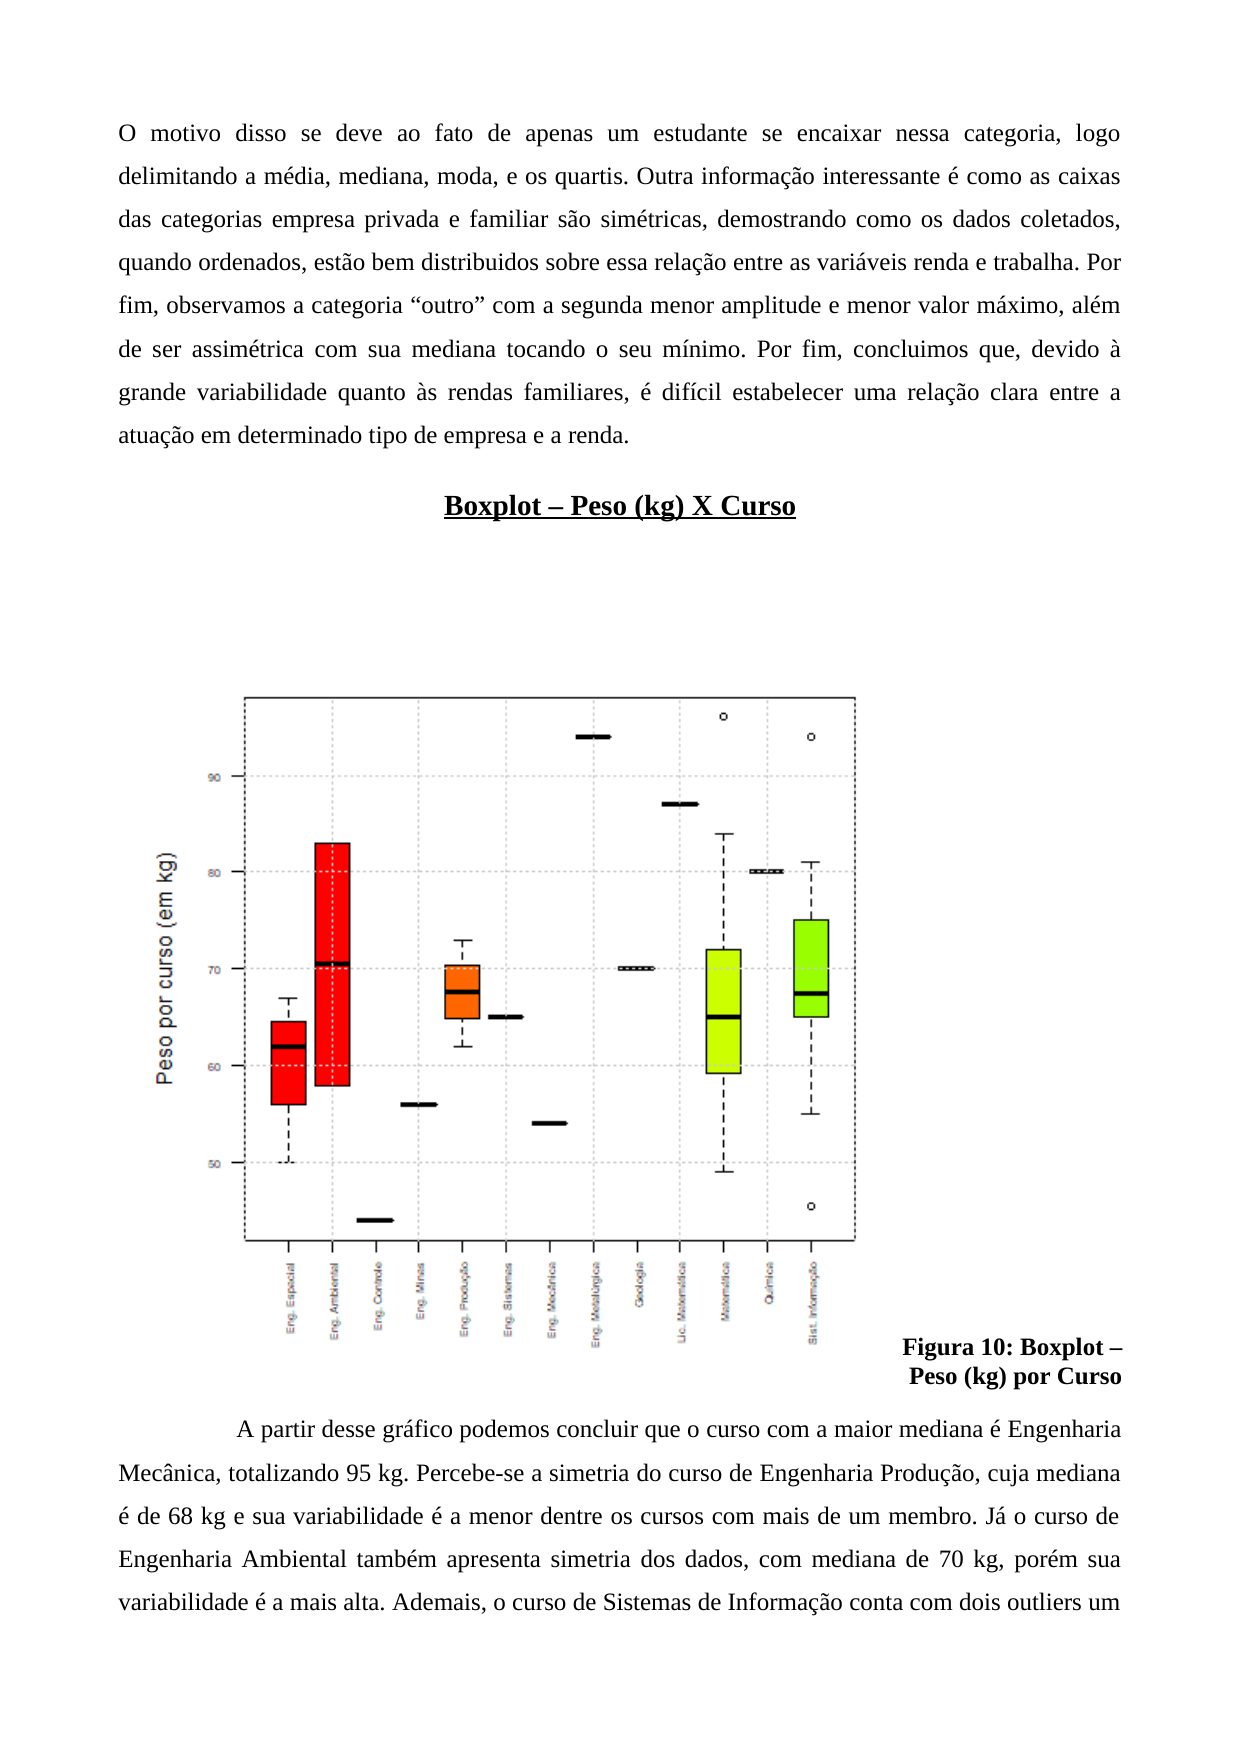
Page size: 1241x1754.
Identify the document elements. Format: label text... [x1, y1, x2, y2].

text A partir desse gráfico podemos concluir que o curso com a maior mediana é Engenharia Mecânica, totalizando 95 kg. Percebe-se a simetria do curso de Engenharia Produção, cuja mediana é de 68 kg e sua variabilidade é a menor dentre os cursos com mais de um membro. Já o curso de Engenharia Ambiental também apresenta simetria dos dados, com mediana de 70 kg, porém sua variabilidade é a mais alta. Ademais, o curso de Sistemas de Informação conta com dois outliers um [118, 1414, 1122, 1616]
text Figura 10: Boxplot – Peso (kg) por Curso [118, 605, 1122, 1389]
text Boxplot – Peso (kg) X Curso [118, 488, 1122, 522]
text O motivo disso se deve ao fato de apenas um estudante se encaixar nessa categoria, logo delimitando a média, mediana, moda, e os quartis. Outra informação interessante é como as caixas das categorias empresa privada e familiar são simétricas, demostrando como os dados coletados, quando ordenados, estão bem distribuidos sobre essa relação entre as variáveis renda e trabalha. Por fim, observamos a categoria “outro” com a segunda menor amplitude e menor valor máximo, além de ser assimétrica com sua mediana tocando o seu mínimo. Por fim, concluimos que, devido à grande variabilidade quanto às rendas familiares, é difícil estabelecer uma relação clara entre a atuação em determinado tipo de empresa e a renda. [118, 118, 1122, 449]
